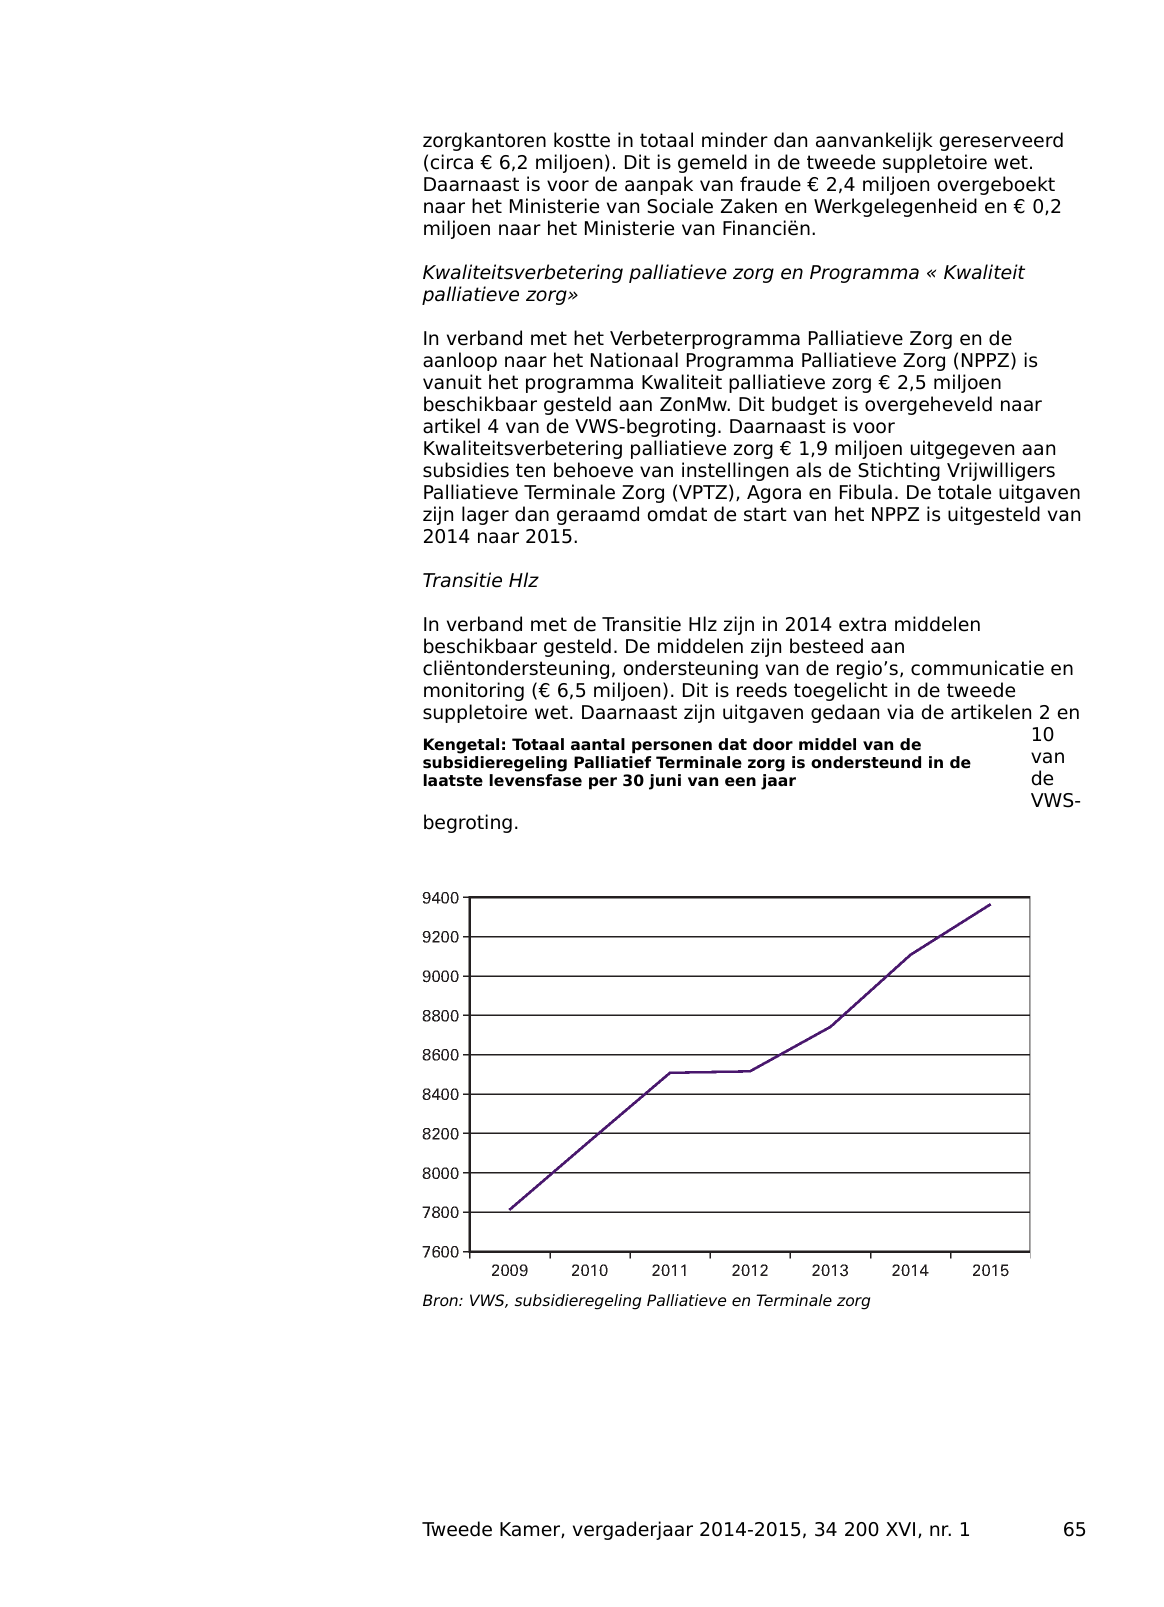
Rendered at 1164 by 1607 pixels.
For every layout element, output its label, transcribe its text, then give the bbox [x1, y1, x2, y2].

subtitle Transitie Hlz [422, 570, 1087, 592]
text Bron: VWS, subsidieregeling Palliatieve en Terminale zorg [422, 1292, 1031, 1310]
picture [422, 890, 1031, 1280]
text zorgkantoren kostte in totaal minder dan aanvankelijk gereserveerd (circa € 6,2 miljoen). Dit is gemeld in de tweede suppletoire wet. Daarnaast is voor de aanpak van fraude € 2,4 miljoen overgeboekt naar het Ministerie van Sociale Zaken en Werkgelegenheid en € 0,2 miljoen naar het Ministerie van Financiën. [422, 130, 1087, 240]
subtitle Kwaliteitsverbetering palliatieve zorg en Programma « Kwaliteit palliatieve zorg» [422, 262, 1087, 306]
text In verband met de Transitie Hlz zijn in 2014 extra middelen beschikbaar gesteld. De middelen zijn besteed aan cliëntondersteuning, ondersteuning van de regio’s, communicatie en monitoring (€ 6,5 miljoen). Dit is reeds toegelicht in de tweede suppletoire wet. Daarnaast zijn uitgaven gedaan via de artikelen 2 en 10 van de VWS-begroting. [422, 614, 1087, 834]
text In verband met het Verbeterprogramma Palliatieve Zorg en de aanloop naar het Nationaal Programma Palliatieve Zorg (NPPZ) is vanuit het programma Kwaliteit palliatieve zorg € 2,5 miljoen beschikbaar gesteld aan ZonMw. Dit budget is overgeheveld naar artikel 4 van de VWS-begroting. Daarnaast is voor Kwaliteitsverbetering palliatieve zorg € 1,9 miljoen uitgegeven aan subsidies ten behoeve van instellingen als de Stichting Vrijwilligers Palliatieve Terminale Zorg (VPTZ), Agora en Fibula. De totale uitgaven zijn lager dan geraamd omdat de start van het NPPZ is uitgesteld van 2014 naar 2015. [422, 328, 1087, 548]
text Kengetal: Totaal aantal personen dat door middel van de subsidieregeling Palliatief Terminale zorg is ondersteund in de laatste levensfase per 30 juni van een jaar [422, 736, 1031, 790]
